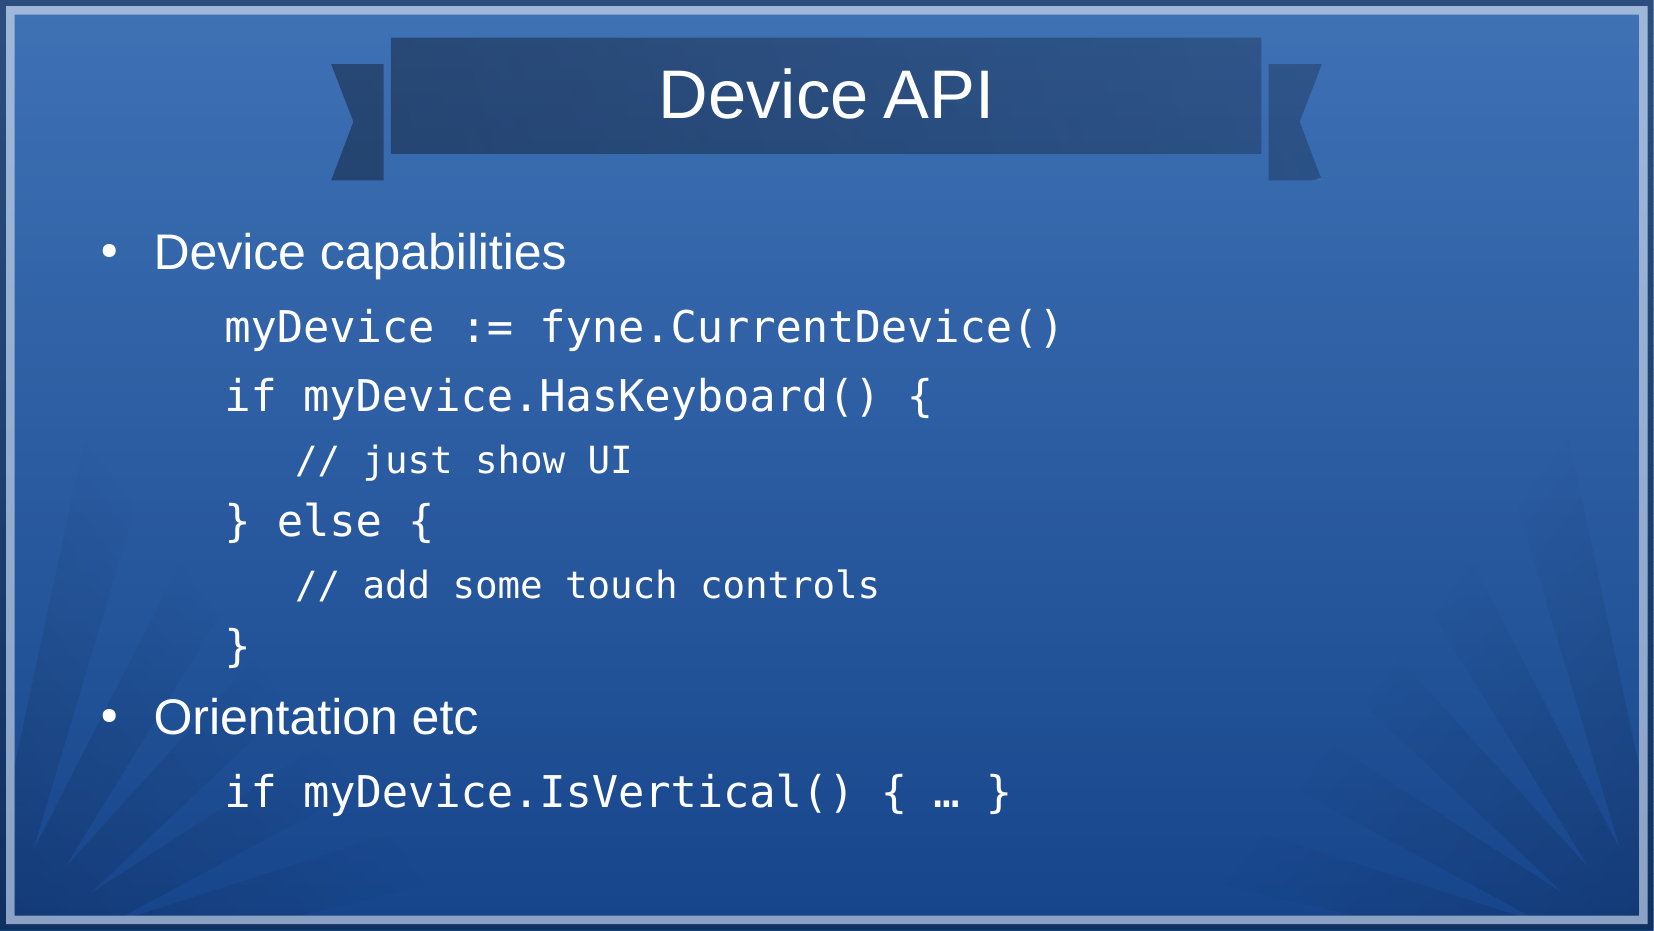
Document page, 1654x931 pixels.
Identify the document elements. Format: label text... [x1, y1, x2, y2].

title Device API [389, 35, 1264, 154]
list Device capabilities myDevice := fyne.CurrentDevice() if myDevice.HasKeyboard() { // just show UI } else { // add some touch controls } Orientation etc if myDevice.IsVertical() { … } [82, 224, 1571, 848]
